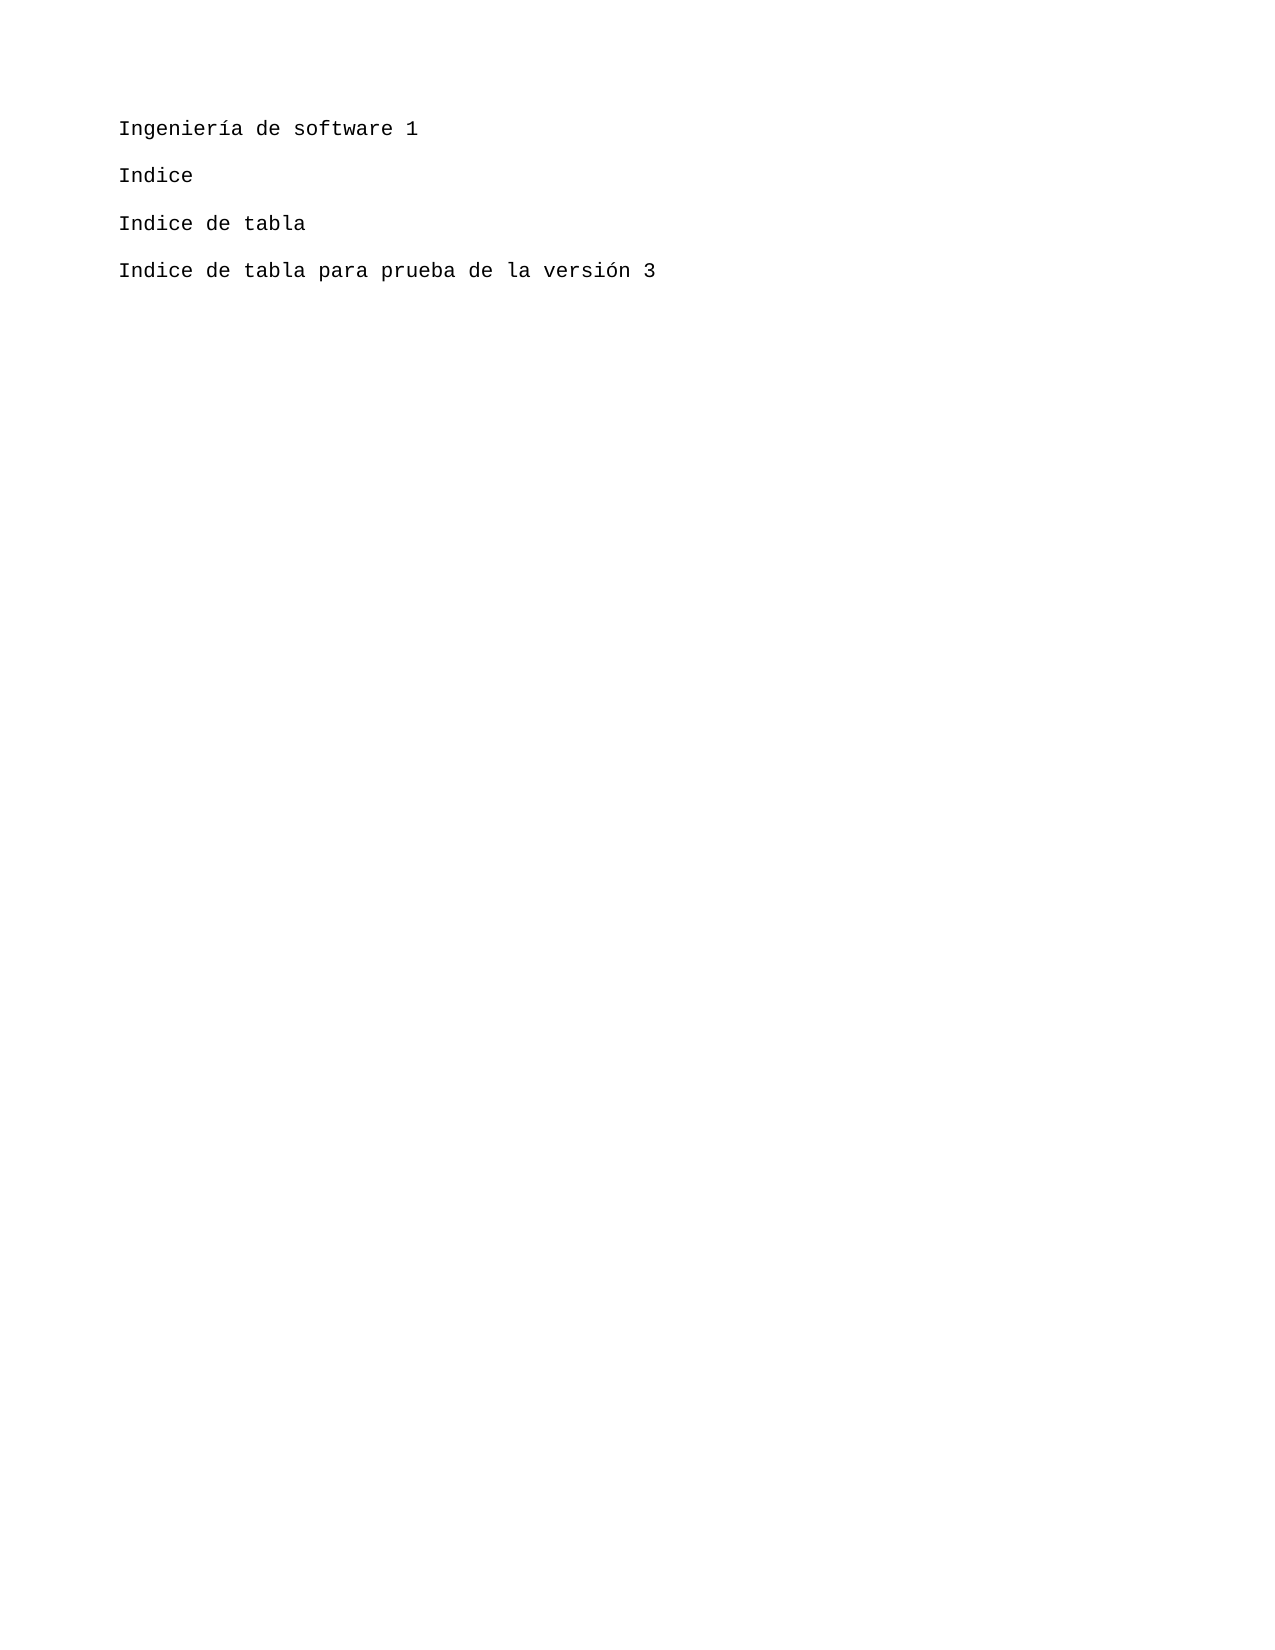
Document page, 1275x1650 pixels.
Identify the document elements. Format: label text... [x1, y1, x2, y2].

text Indice de tabla para prueba de la versión 3 [118, 260, 1157, 284]
text Indice de tabla [118, 213, 1157, 236]
text Ingeniería de software 1 [118, 118, 1157, 142]
text Indice [118, 165, 1157, 189]
